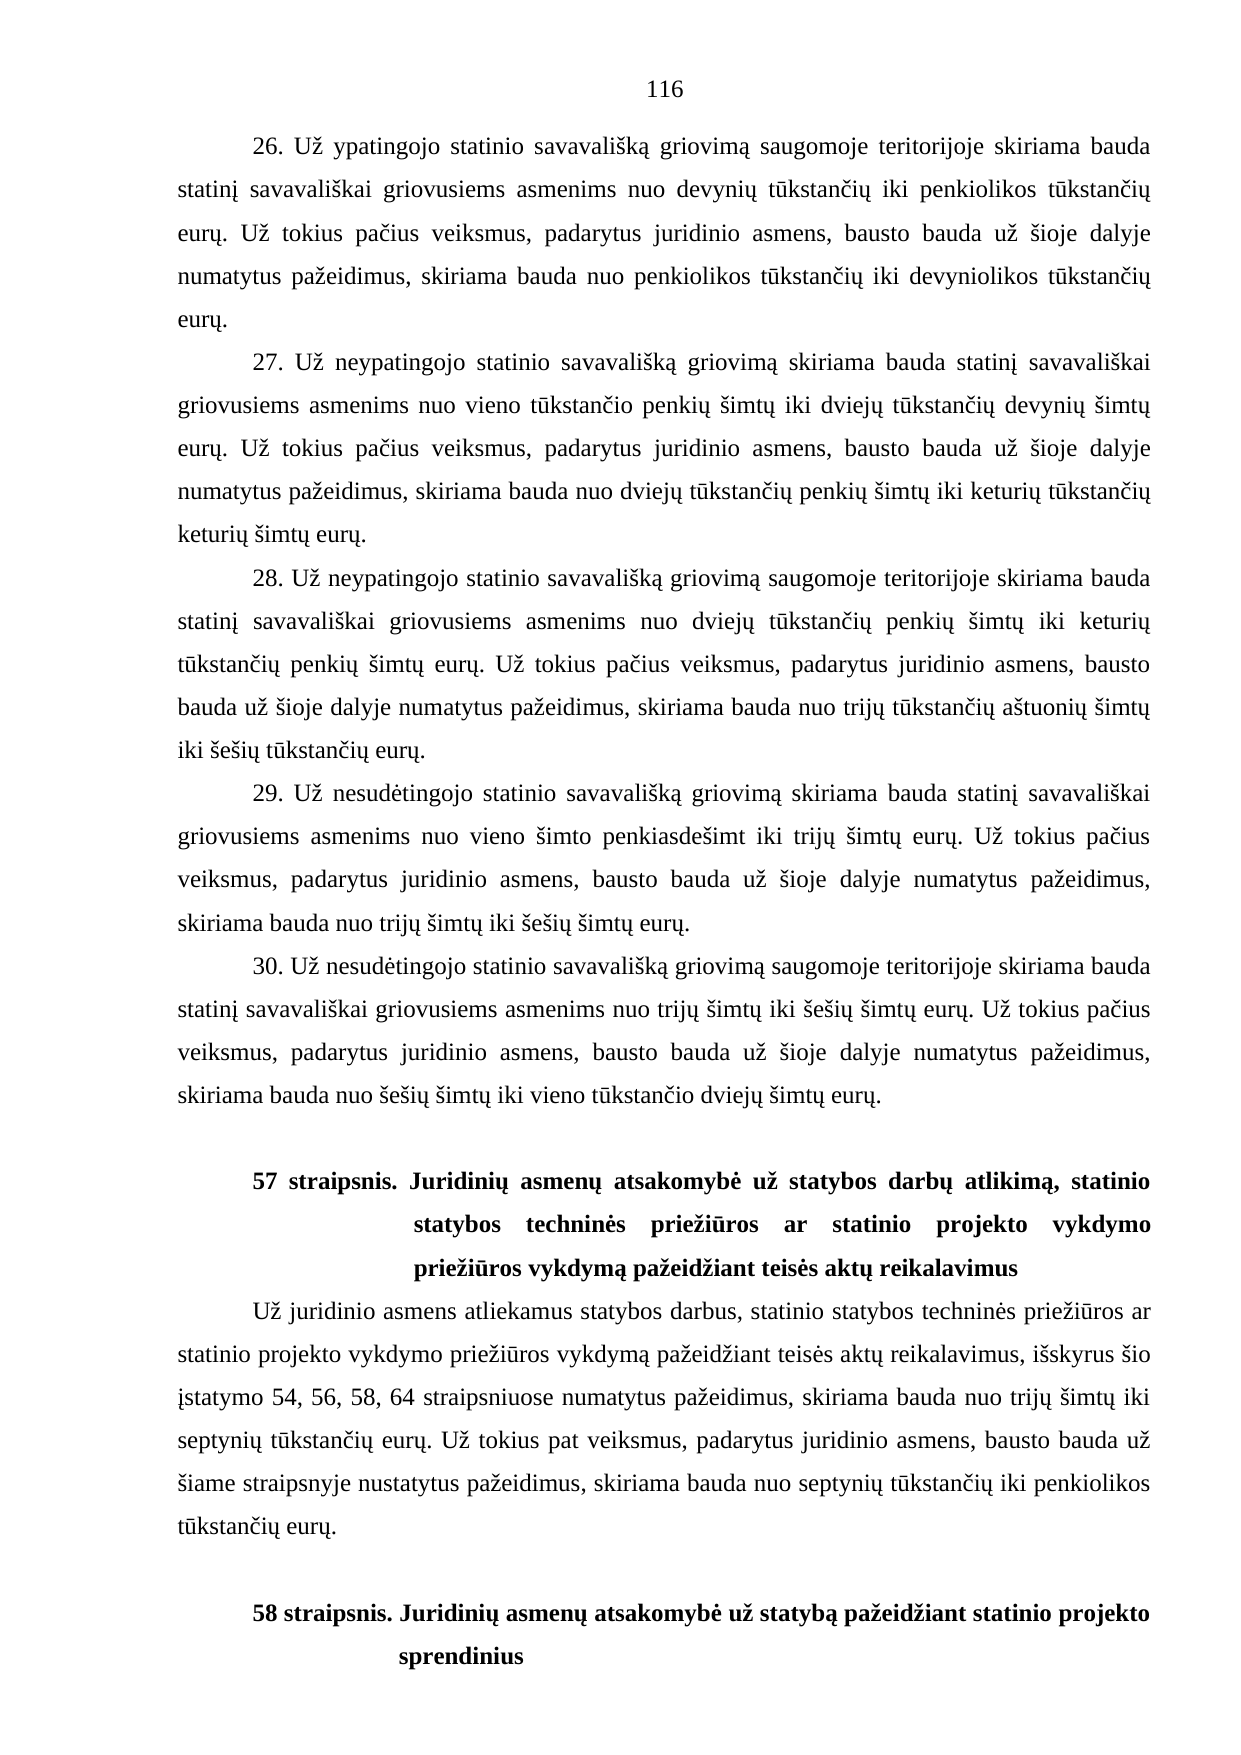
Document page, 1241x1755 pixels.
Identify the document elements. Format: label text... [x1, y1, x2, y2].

text 30. Už nesudėtingojo statinio savavališką griovimą saugomoje teritorijoje skiriama bauda statinį savavališkai griovusiems asmenims nuo trijų šimtų iki šešių šimtų eurų. Už tokius pačius veiksmus, padarytus juridinio asmens, bausto bauda už šioje dalyje numatytus pažeidimus, skiriama bauda nuo šešių šimtų iki vieno tūkstančio dviejų šimtų eurų. [177, 951, 1152, 1109]
text 27. Už neypatingojo statinio savavališką griovimą skiriama bauda statinį savavališkai griovusiems asmenims nuo vieno tūkstančio penkių šimtų iki dviejų tūkstančių devynių šimtų eurų. Už tokius pačius veiksmus, padarytus juridinio asmens, bausto bauda už šioje dalyje numatytus pažeidimus, skiriama bauda nuo dviejų tūkstančių penkių šimtų iki keturių tūkstančių keturių šimtų eurų. [177, 347, 1152, 548]
text 58 straipsnis. Juridinių asmenų atsakomybė už statybą pažeidžiant statinio projekto sprendinius [252, 1598, 1152, 1669]
text 28. Už neypatingojo statinio savavališką griovimą saugomoje teritorijoje skiriama bauda statinį savavališkai griovusiems asmenims nuo dviejų tūkstančių penkių šimtų iki keturių tūkstančių penkių šimtų eurų. Už tokius pačius veiksmus, padarytus juridinio asmens, bausto bauda už šioje dalyje numatytus pažeidimus, skiriama bauda nuo trijų tūkstančių aštuonių šimtų iki šešių tūkstančių eurų. [177, 563, 1152, 764]
text 26. Už ypatingojo statinio savavališką griovimą saugomoje teritorijoje skiriama bauda statinį savavališkai griovusiems asmenims nuo devynių tūkstančių iki penkiolikos tūkstančių eurų. Už tokius pačius veiksmus, padarytus juridinio asmens, bausto bauda už šioje dalyje numatytus pažeidimus, skiriama bauda nuo penkiolikos tūkstančių iki devyniolikos tūkstančių eurų. [177, 131, 1152, 333]
text 29. Už nesudėtingojo statinio savavališką griovimą skiriama bauda statinį savavališkai griovusiems asmenims nuo vieno šimto penkiasdešimt iki trijų šimtų eurų. Už tokius pačius veiksmus, padarytus juridinio asmens, bausto bauda už šioje dalyje numatytus pažeidimus, skiriama bauda nuo trijų šimtų iki šešių šimtų eurų. [177, 778, 1152, 936]
text 57 straipsnis. Juridinių asmenų atsakomybė už statybos darbų atlikimą, statinio statybos techninės priežiūros ar statinio projekto vykdymo priežiūros vykdymą pažeidžiant teisės aktų reikalavimus [252, 1166, 1152, 1281]
text Už juridinio asmens atliekamus statybos darbus, statinio statybos techninės priežiūros ar statinio projekto vykdymo priežiūros vykdymą pažeidžiant teisės aktų reikalavimus, išskyrus šio įstatymo 54, 56, 58, 64 straipsniuose numatytus pažeidimus, skiriama bauda nuo trijų šimtų iki septynių tūkstančių eurų. Už tokius pat veiksmus, padarytus juridinio asmens, bausto bauda už šiame straipsnyje nustatytus pažeidimus, skiriama bauda nuo septynių tūkstančių iki penkiolikos tūkstančių eurų. [177, 1296, 1152, 1540]
